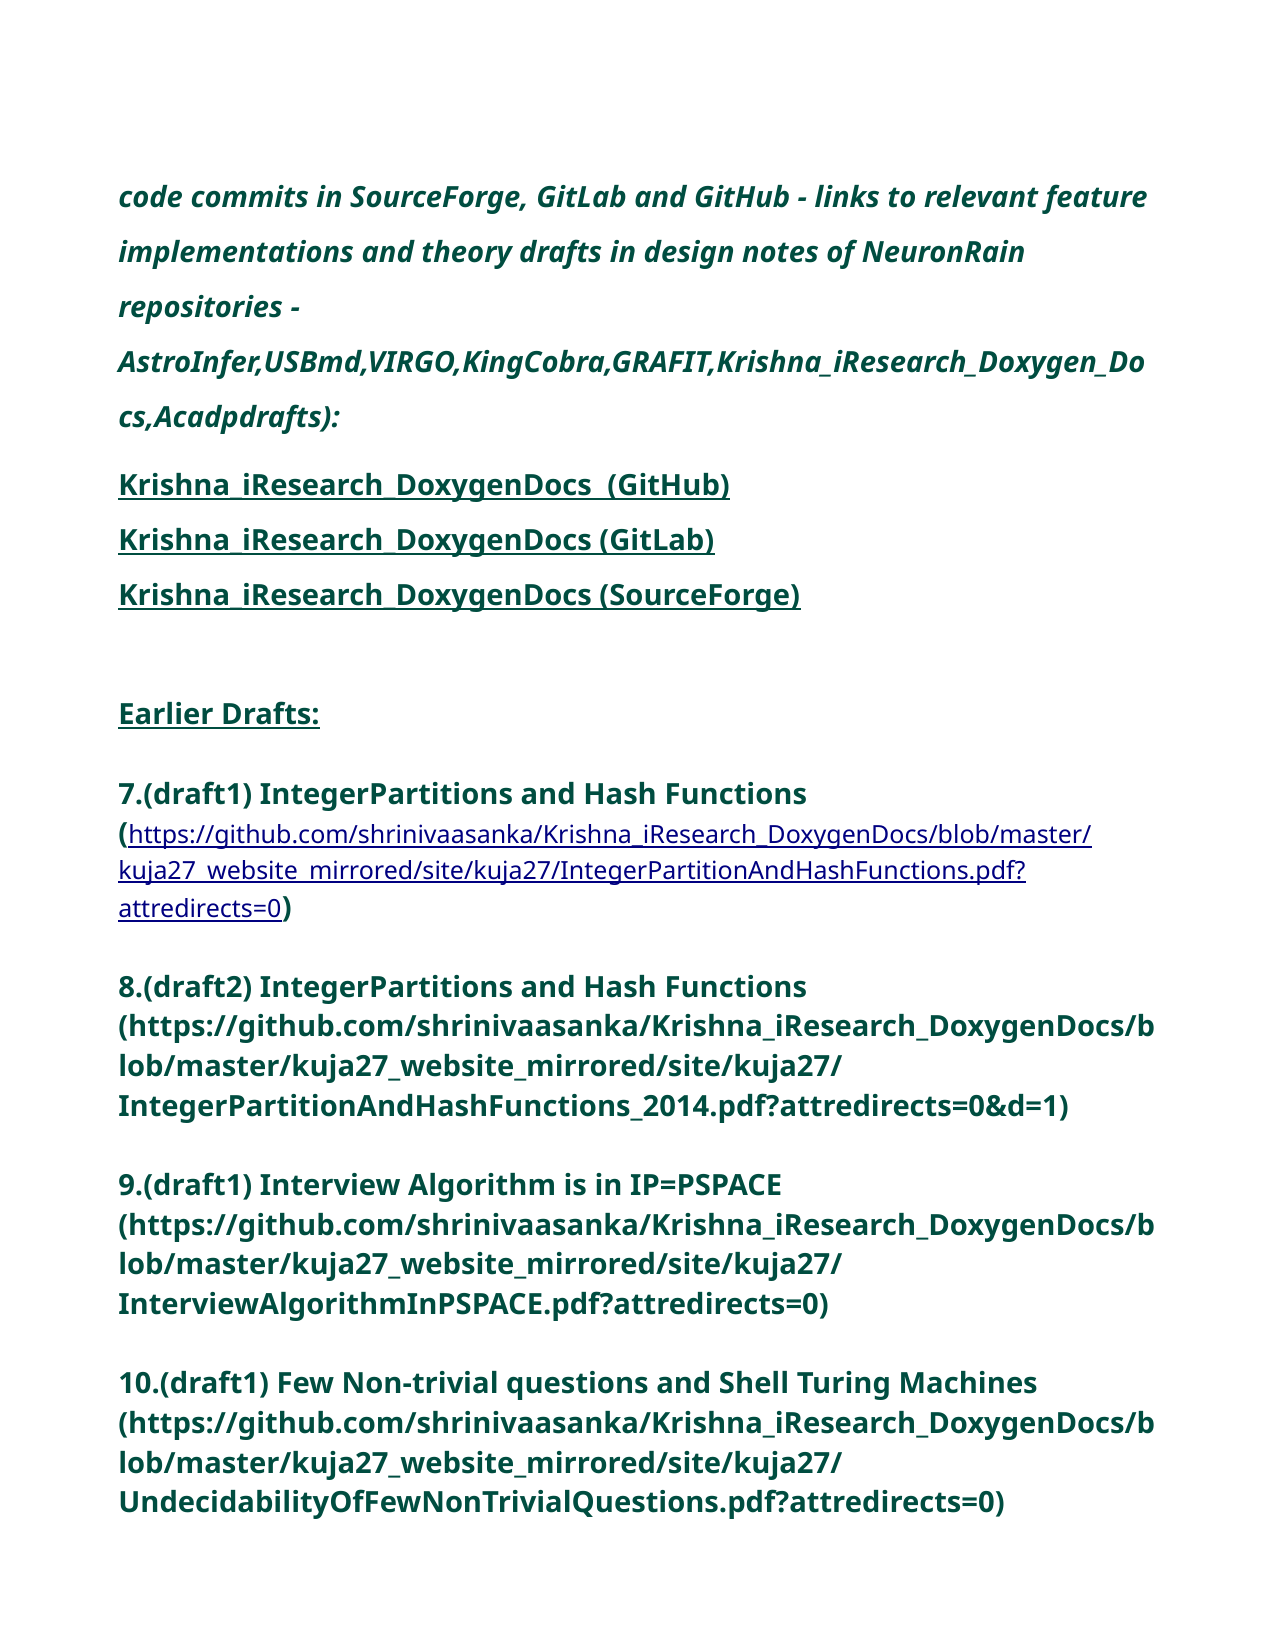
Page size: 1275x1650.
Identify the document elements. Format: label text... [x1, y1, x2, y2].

text 9.(draft1) Interview Algorithm is in IP=PSPACE (https://github.com/shrinivaasanka/Krishna_iResearch_DoxygenDocs/blob/master/kuja27_website_mirrored/site/kuja27/InterviewAlgorithmInPSPACE.pdf?attredirects=0) [118, 1164, 1157, 1323]
text 10.(draft1) Few Non-trivial questions and Shell Turing Machines (https://github.com/shrinivaasanka/Krishna_iResearch_DoxygenDocs/blob/master/kuja27_website_mirrored/site/kuja27/UndecidabilityOfFewNonTrivialQuestions.pdf?attredirects=0) [118, 1363, 1157, 1521]
text 8.(draft2) IntegerPartitions and Hash Functions (https://github.com/shrinivaasanka/Krishna_iResearch_DoxygenDocs/blob/master/kuja27_website_mirrored/site/kuja27/IntegerPartitionAndHashFunctions_2014.pdf?attredirects=0&d=1) [118, 966, 1157, 1124]
text Krishna_iResearch_DoxygenDocs (GitHub) [118, 464, 1157, 504]
text Earlier Drafts: [118, 694, 1157, 733]
text Krishna_iResearch_DoxygenDocs (GitLab) [118, 519, 1157, 559]
text 7.(draft1) IntegerPartitions and Hash Functions (https://github.com/shrinivaasanka/Krishna_iResearch_DoxygenDocs/blob/master/kuja27_website_mirrored/site/kuja27/IntegerPartitionAndHashFunctions.pdf?attredirects=0) [118, 773, 1157, 926]
text Krishna_iResearch_DoxygenDocs (SourceForge) [118, 574, 1157, 614]
text code commits in SourceForge, GitLab and GitHub - links to relevant feature implementations and theory drafts in design notes of NeuronRain repositories - AstroInfer,USBmd,VIRGO,KingCobra,GRAFIT,Krishna_iResearch_Doxygen_Docs,Acadpdrafts): [118, 176, 1157, 436]
